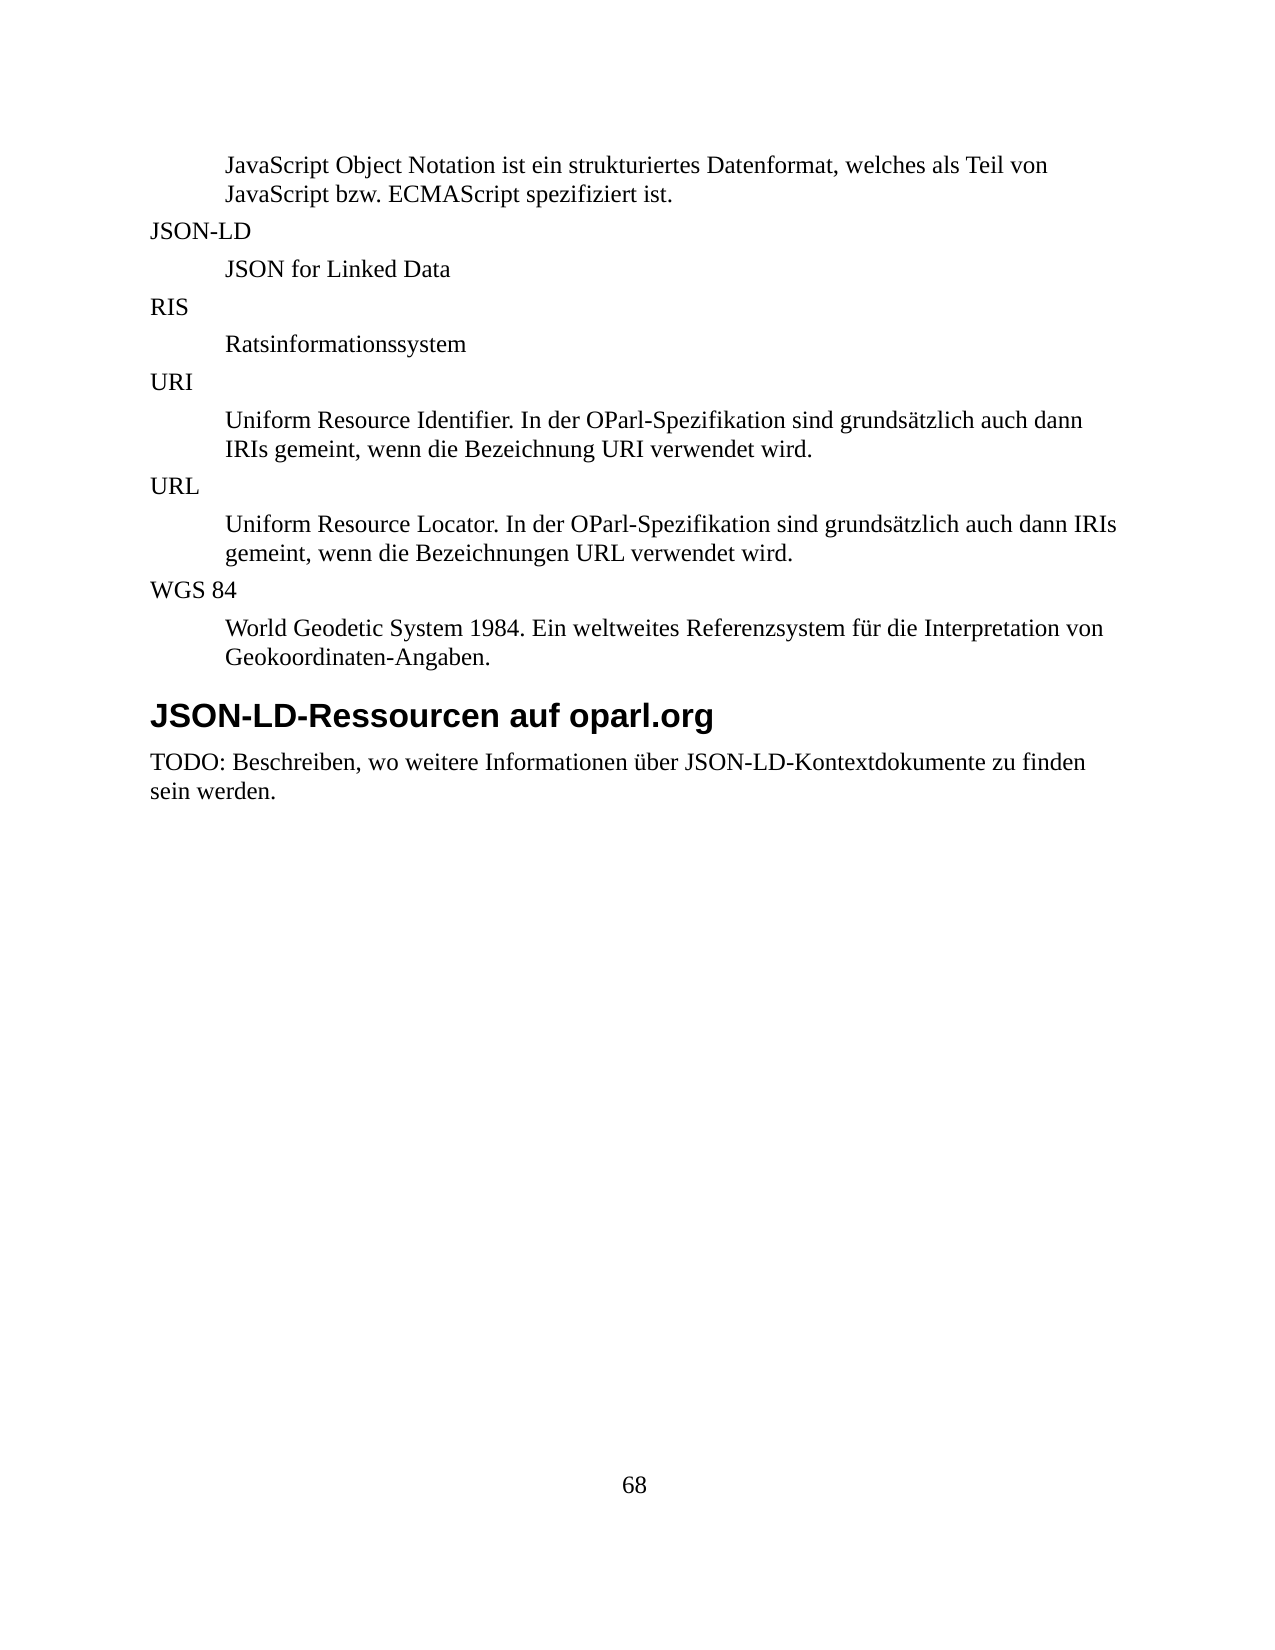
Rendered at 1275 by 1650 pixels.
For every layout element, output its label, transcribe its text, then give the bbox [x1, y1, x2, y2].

text TODO: Beschreiben, wo weitere Informationen über JSON-LD-Kontextdokumente zu finden sein werden. [150, 747, 1125, 804]
text RIS [150, 292, 1125, 321]
text WGS 84 [150, 576, 1125, 604]
text JSON for Linked Data [225, 254, 1125, 283]
text JSON-LD [150, 216, 1125, 245]
text JavaScript Object Notation ist ein strukturiertes Datenformat, welches als Teil von JavaScript bzw. ECMAScript spezifiziert ist. [225, 150, 1125, 207]
subtitle JSON-LD-Ressourcen auf oparl.org [150, 696, 1125, 734]
text World Geodetic System 1984. Ein weltweites Referenzsystem für die Interpretation von Geokoordinaten-Angaben. [225, 613, 1125, 671]
text URI [150, 367, 1125, 396]
text Uniform Resource Identifier. In der OParl-Spezifikation sind grundsätzlich auch dann IRIs gemeint, wenn die Bezeichnung URI verwendet wird. [225, 405, 1125, 462]
text Uniform Resource Locator. In der OParl-Spezifikation sind grundsätzlich auch dann IRIs gemeint, wenn die Bezeichnungen URL verwendet wird. [225, 509, 1125, 567]
text URL [150, 471, 1125, 500]
text Ratsinformationssystem [225, 329, 1125, 358]
